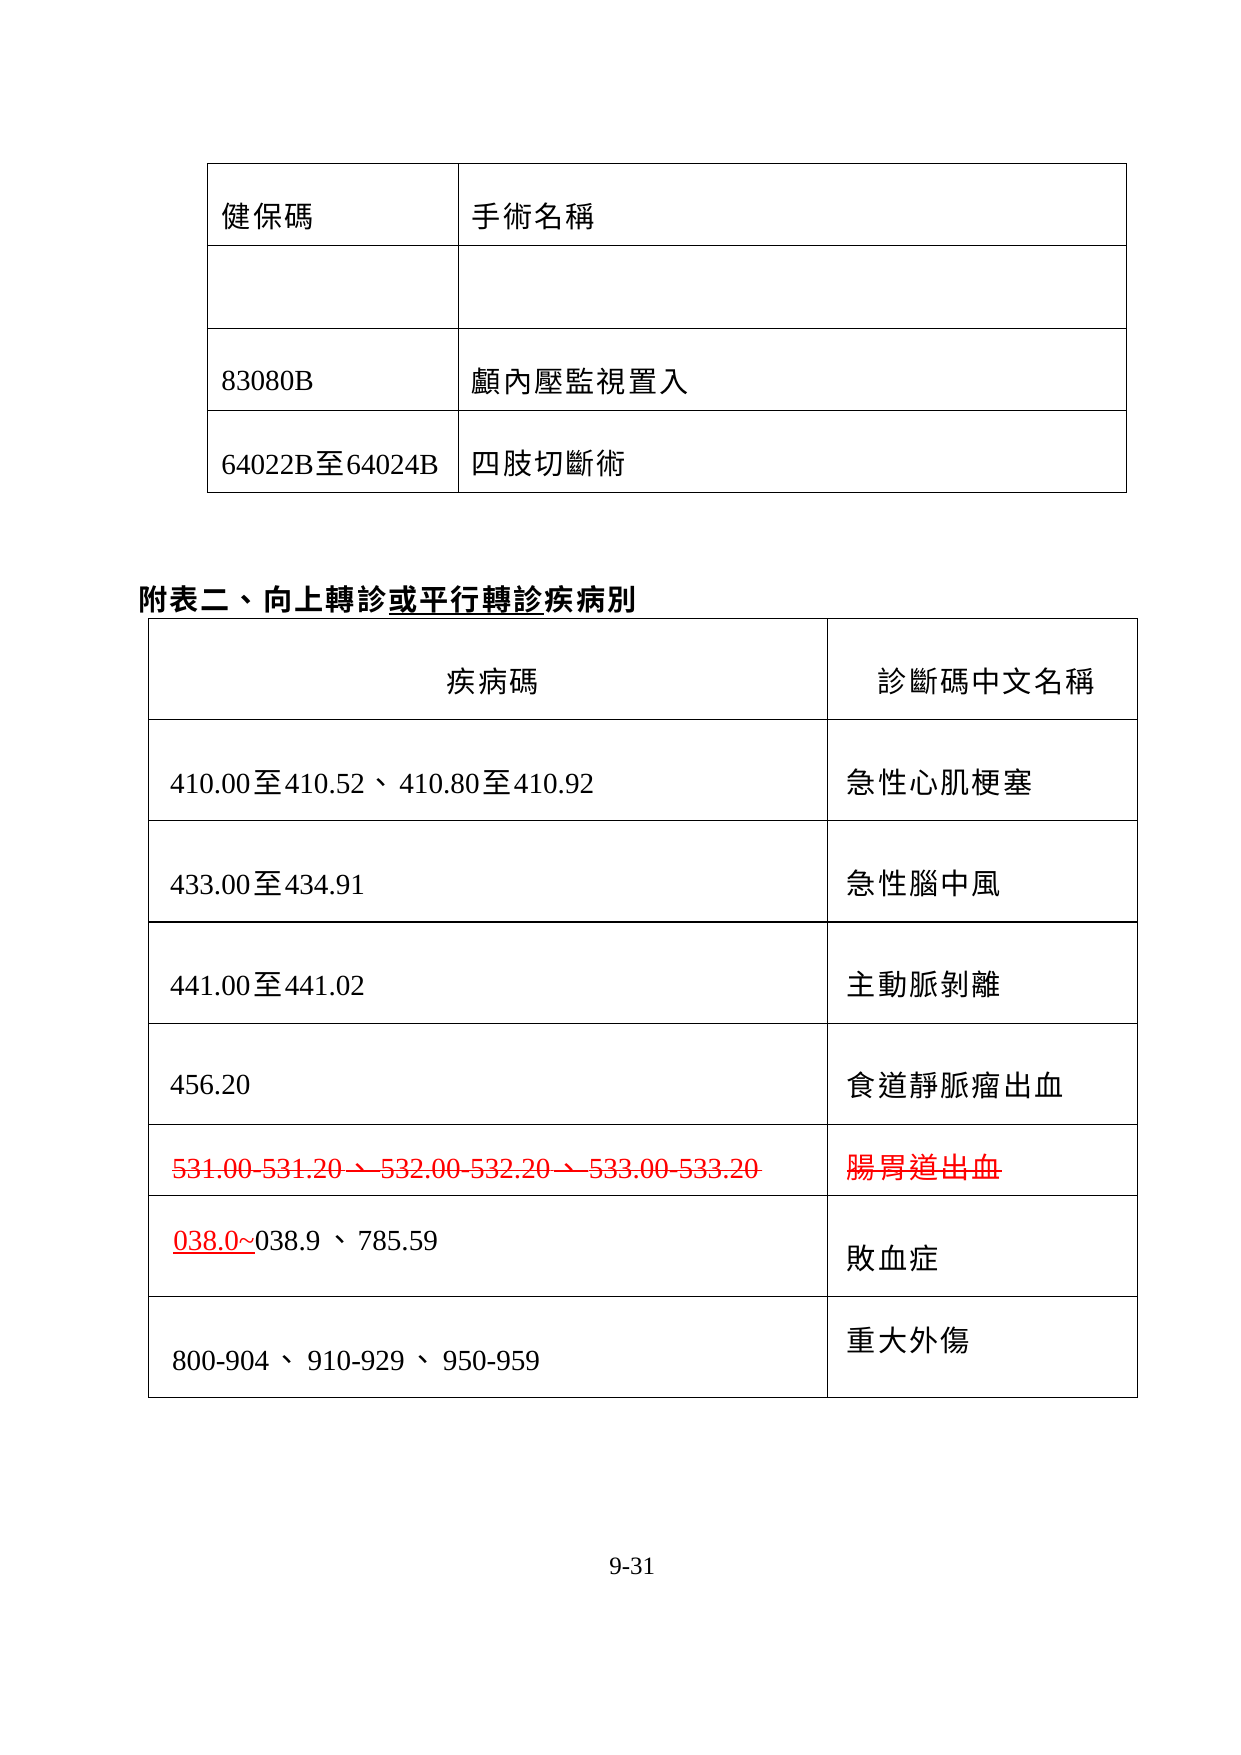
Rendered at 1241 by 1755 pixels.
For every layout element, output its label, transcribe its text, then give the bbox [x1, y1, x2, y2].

table_cell [459, 246, 1126, 328]
table_cell 410.00至410.52、410.80至410.92 [149, 720, 827, 820]
table_cell 主動脈剝離 [828, 923, 1137, 1022]
table_cell 急性腦中風 [828, 821, 1137, 921]
table_cell 038.0~038.9、785.59 [149, 1196, 827, 1296]
table_cell 食道靜脈瘤出血 [828, 1024, 1137, 1123]
table_header 健保碼 [208, 164, 458, 245]
table_cell [208, 246, 458, 328]
table_cell 531.00-531.20、532.00-532.20、533.00-533.20 [149, 1125, 827, 1195]
table_cell 456.20 [149, 1024, 827, 1123]
table_cell 腸胃道出血 [828, 1125, 1137, 1195]
table_cell 800-904、910-929、950-959 [149, 1297, 827, 1397]
table_cell 441.00至441.02 [149, 923, 827, 1022]
table_cell 重大外傷 [828, 1297, 1137, 1397]
table_cell 433.00至434.91 [149, 821, 827, 921]
table_cell 四肢切斷術 [459, 411, 1126, 492]
table_header 診斷碼中文名稱 [828, 619, 1137, 719]
table_cell 64022B至64024B [208, 411, 458, 492]
table_cell 急性心肌梗塞 [828, 720, 1137, 820]
table_header 手術名稱 [459, 164, 1126, 245]
table_cell 敗血症 [828, 1196, 1137, 1296]
text 附表二、向上轉診或平行轉診疾病別 [137, 556, 1127, 618]
table_header 疾病碼 [149, 619, 827, 719]
table_cell 83080B [208, 329, 458, 410]
table_cell 顱內壓監視置入 [459, 329, 1126, 410]
